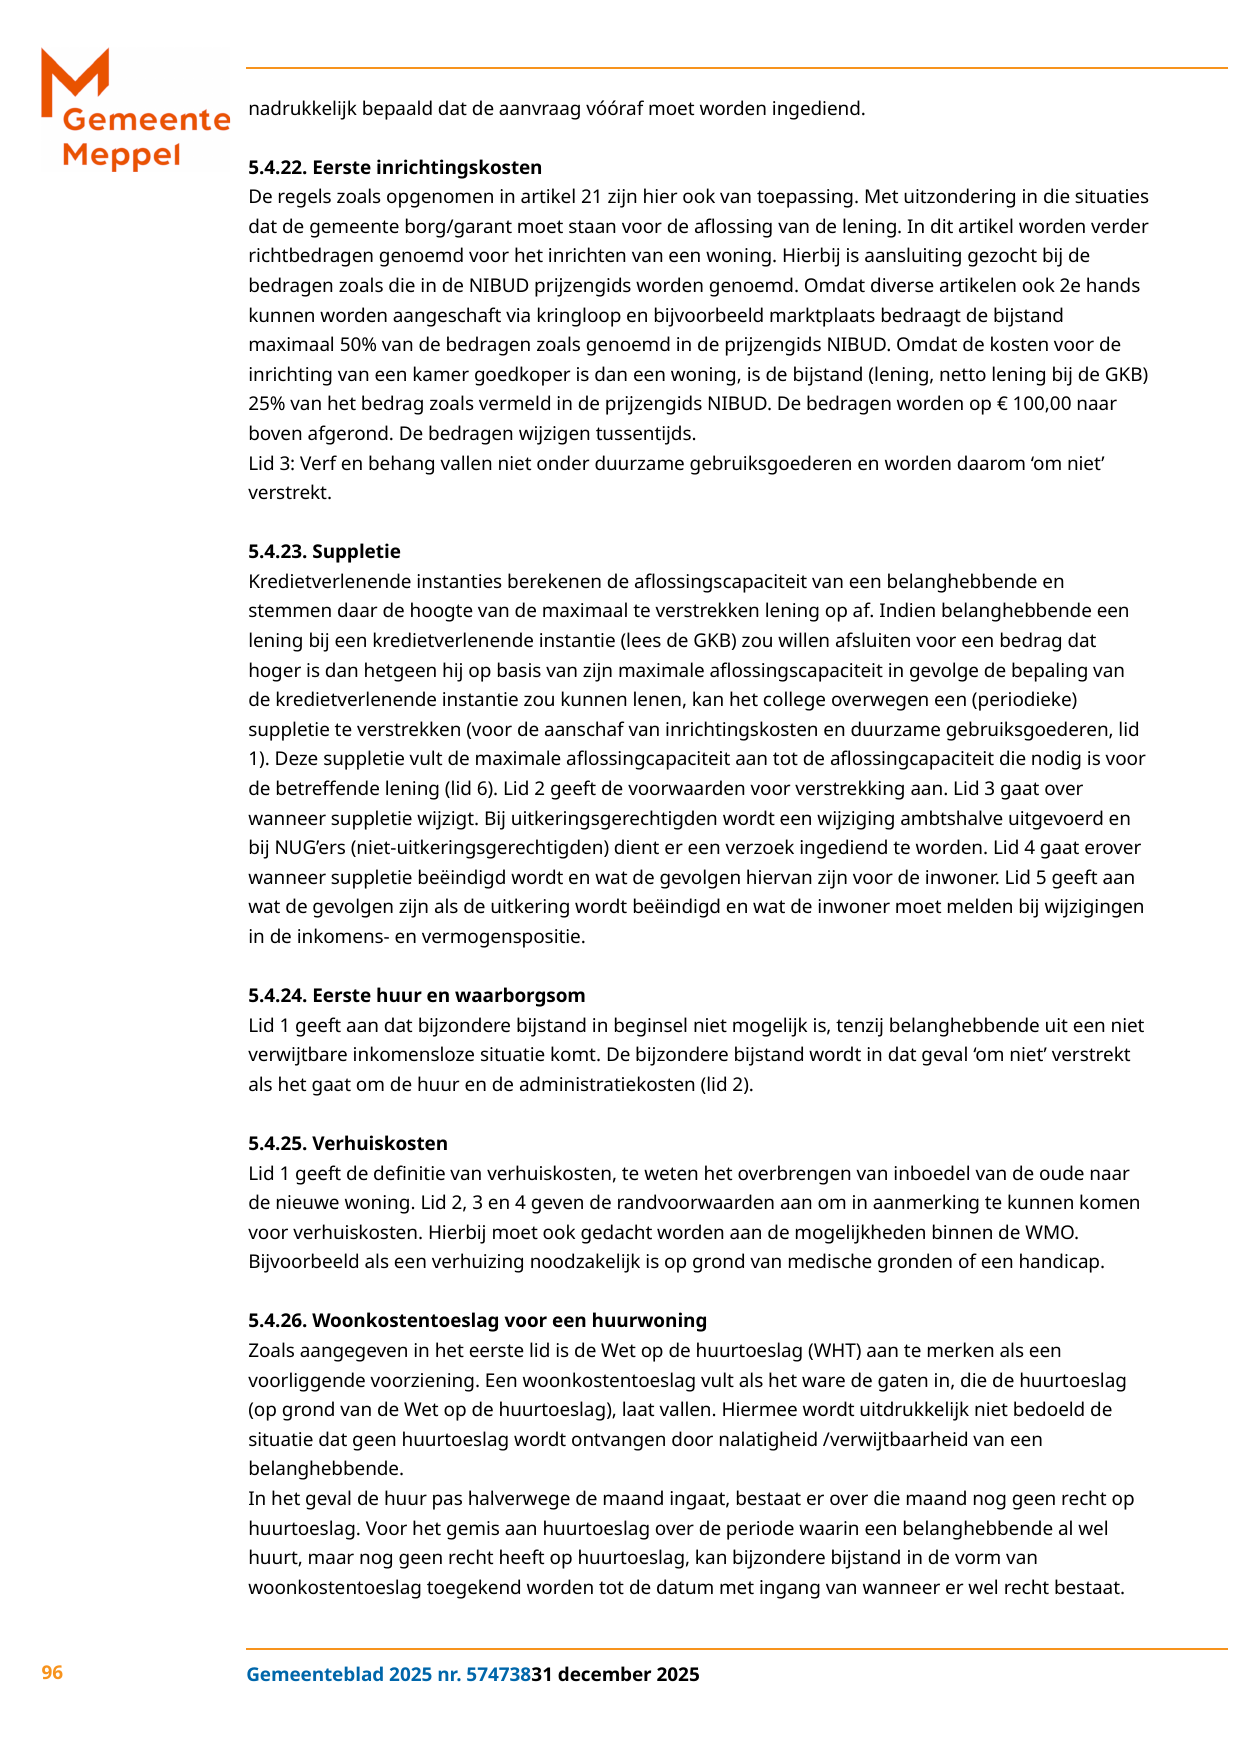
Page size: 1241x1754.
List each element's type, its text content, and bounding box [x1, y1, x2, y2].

picture [41, 47, 231, 172]
text Zoals aangegeven in het eerste lid is de Wet op de huurtoeslag (WHT) aan te merken als een voorliggende voorziening. Een woonkostentoeslag vult als het ware de gaten in, die de huurtoeslag (op grond van de Wet op de huurtoeslag), laat vallen. Hiermee wordt uitdrukkelijk niet bedoeld de situatie dat geen huurtoeslag wordt ontvangen door nalatigheid /verwijtbaarheid van een belanghebbende. [248, 1337, 1152, 1481]
text De regels zoals opgenomen in artikel 21 zijn hier ook van toepassing. Met uitzondering in die situaties dat de gemeente borg/garant moet staan voor de aflossing van de lening. In dit artikel worden verder richtbedragen genoemd voor het inrichten van een woning. Hierbij is aansluiting gezocht bij de bedragen zoals die in de NIBUD prijzengids worden genoemd. Omdat diverse artikelen ook 2e hands kunnen worden aangeschaft via kringloop en bijvoorbeeld marktplaats bedraagt de bijstand maximaal 50% van de bedragen zoals genoemd in de prijzengids NIBUD. Omdat de kosten voor de inrichting van een kamer goedkoper is dan een woning, is de bijstand (lening, netto lening bij de GKB) 25% van het bedrag zoals vermeld in de prijzengids NIBUD. De bedragen worden op € 100,00 naar boven afgerond. De bedragen wijzigen tussentijds. [248, 183, 1152, 446]
text 5.4.23. Suppletie [248, 538, 1152, 564]
text 5.4.25. Verhuiskosten [248, 1130, 1152, 1156]
text 5.4.22. Eerste inrichtingskosten [248, 154, 1152, 180]
text Lid 3: Verf en behang vallen niet onder duurzame gebruiksgoederen en worden daarom ‘om niet’ verstrekt. [248, 450, 1152, 505]
text Lid 1 geeft aan dat bijzondere bijstand in beginsel niet mogelijk is, tenzij belanghebbende uit een niet verwijtbare inkomensloze situatie komt. De bijzondere bijstand wordt in dat geval ‘om niet’ verstrekt als het gaat om de huur en de administratiekosten (lid 2). [248, 1012, 1152, 1097]
text Lid 1 geeft de definitie van verhuiskosten, te weten het overbrengen van inboedel van de oude naar de nieuwe woning. Lid 2, 3 en 4 geven de randvoorwaarden aan om in aanmerking te kunnen komen voor verhuiskosten. Hierbij moet ook gedacht worden aan de mogelijkheden binnen de WMO. Bijvoorbeeld als een verhuizing noodzakelijk is op grond van medische gronden of een handicap. [248, 1160, 1152, 1274]
text In het geval de huur pas halverwege de maand ingaat, bestaat er over die maand nog geen recht op huurtoeslag. Voor het gemis aan huurtoeslag over de periode waarin een belanghebbende al wel huurt, maar nog geen recht heeft op huurtoeslag, kan bijzondere bijstand in de vorm van woonkostentoeslag toegekend worden tot de datum met ingang van wanneer er wel recht bestaat. [248, 1485, 1152, 1600]
text nadrukkelijk bepaald dat de aanvraag vóóraf moet worden ingediend. [248, 95, 1152, 121]
text 5.4.26. Woonkostentoeslag voor een huurwoning [248, 1308, 1152, 1333]
text 5.4.24. Eerste huur en waarborgsom [248, 982, 1152, 1008]
text Kredietverlenende instanties berekenen de aflossingscapaciteit van een belanghebbende en stemmen daar de hoogte van de maximaal te verstrekken lening op af. Indien belanghebbende een lening bij een kredietverlenende instantie (lees de GKB) zou willen afsluiten voor een bedrag dat hoger is dan hetgeen hij op basis van zijn maximale aflossingscapaciteit in gevolge de bepaling van de kredietverlenende instantie zou kunnen lenen, kan het college overwegen een (periodieke) suppletie te verstrekken (voor de aanschaf van inrichtingskosten en duurzame gebruiksgoederen, lid 1). Deze suppletie vult de maximale aflossingcapaciteit aan tot de aflossingcapaciteit die nodig is voor de betreffende lening (lid 6). Lid 2 geeft de voorwaarden voor verstrekking aan. Lid 3 gaat over wanneer suppletie wijzigt. Bij uitkeringsgerechtigden wordt een wijziging ambtshalve uitgevoerd en bij NUG’ers (niet-uitkeringsgerechtigden) dient er een verzoek ingediend te worden. Lid 4 gaat erover wanneer suppletie beëindigd wordt en wat de gevolgen hiervan zijn voor de inwoner. Lid 5 geeft aan wat de gevolgen zijn als de uitkering wordt beëindigd en wat de inwoner moet melden bij wijzigingen in de inkomens- en vermogenspositie. [248, 568, 1152, 949]
